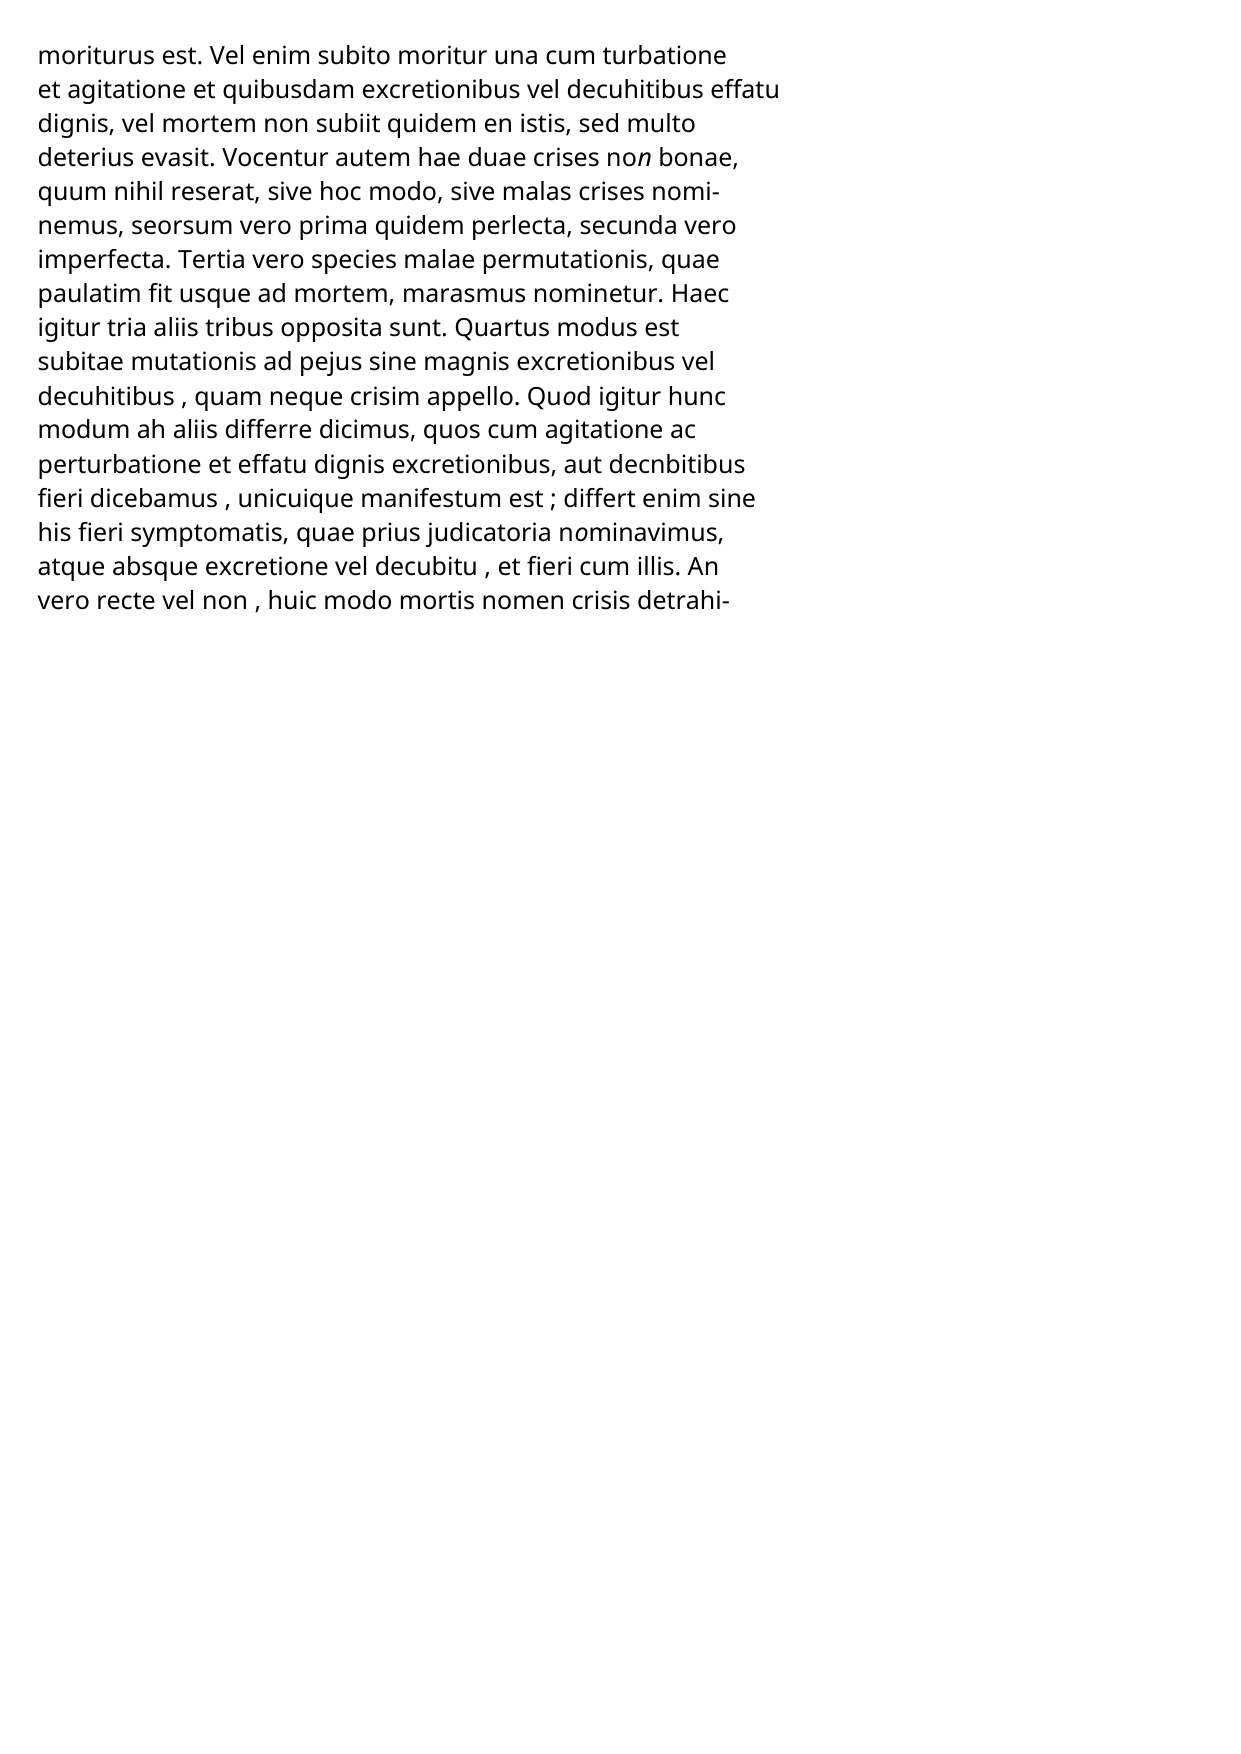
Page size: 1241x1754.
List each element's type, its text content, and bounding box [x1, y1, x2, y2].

text moriturus est. Vel enim subito moritur una cum turbatione et agitatione et quibusdam excretionibus vel decuhitibus effatu dignis, vel mortem non subiit quidem en istis, sed multo deterius evasit. Vocentur autem hae duae crises non bonae, quum nihil reserat, sive hoc modo, sive malas crises nomi- nemus, seorsum vero prima quidem perlecta, secunda vero imperfecta. Tertia vero species malae permutationis, quae paulatim fit usque ad mortem, marasmus nominetur. Haec igitur tria aliis tribus opposita sunt. Quartus modus est subitae mutationis ad pejus sine magnis excretionibus vel decuhitibus , quam neque crisim appello. Quod igitur hunc modum ah aliis differre dicimus, quos cum agitatione ac perturbatione et effatu dignis excretionibus, aut decnbitibus fieri dicebamus , unicuique manifestum est ; differt enim sine his fieri symptomatis, quae prius judicatoria nominavimus, atque absque excretione vel decubitu , et fieri cum illis. An vero recte vel non , huic modo mortis nomen crisis detrahi- [37, 37, 1203, 617]
